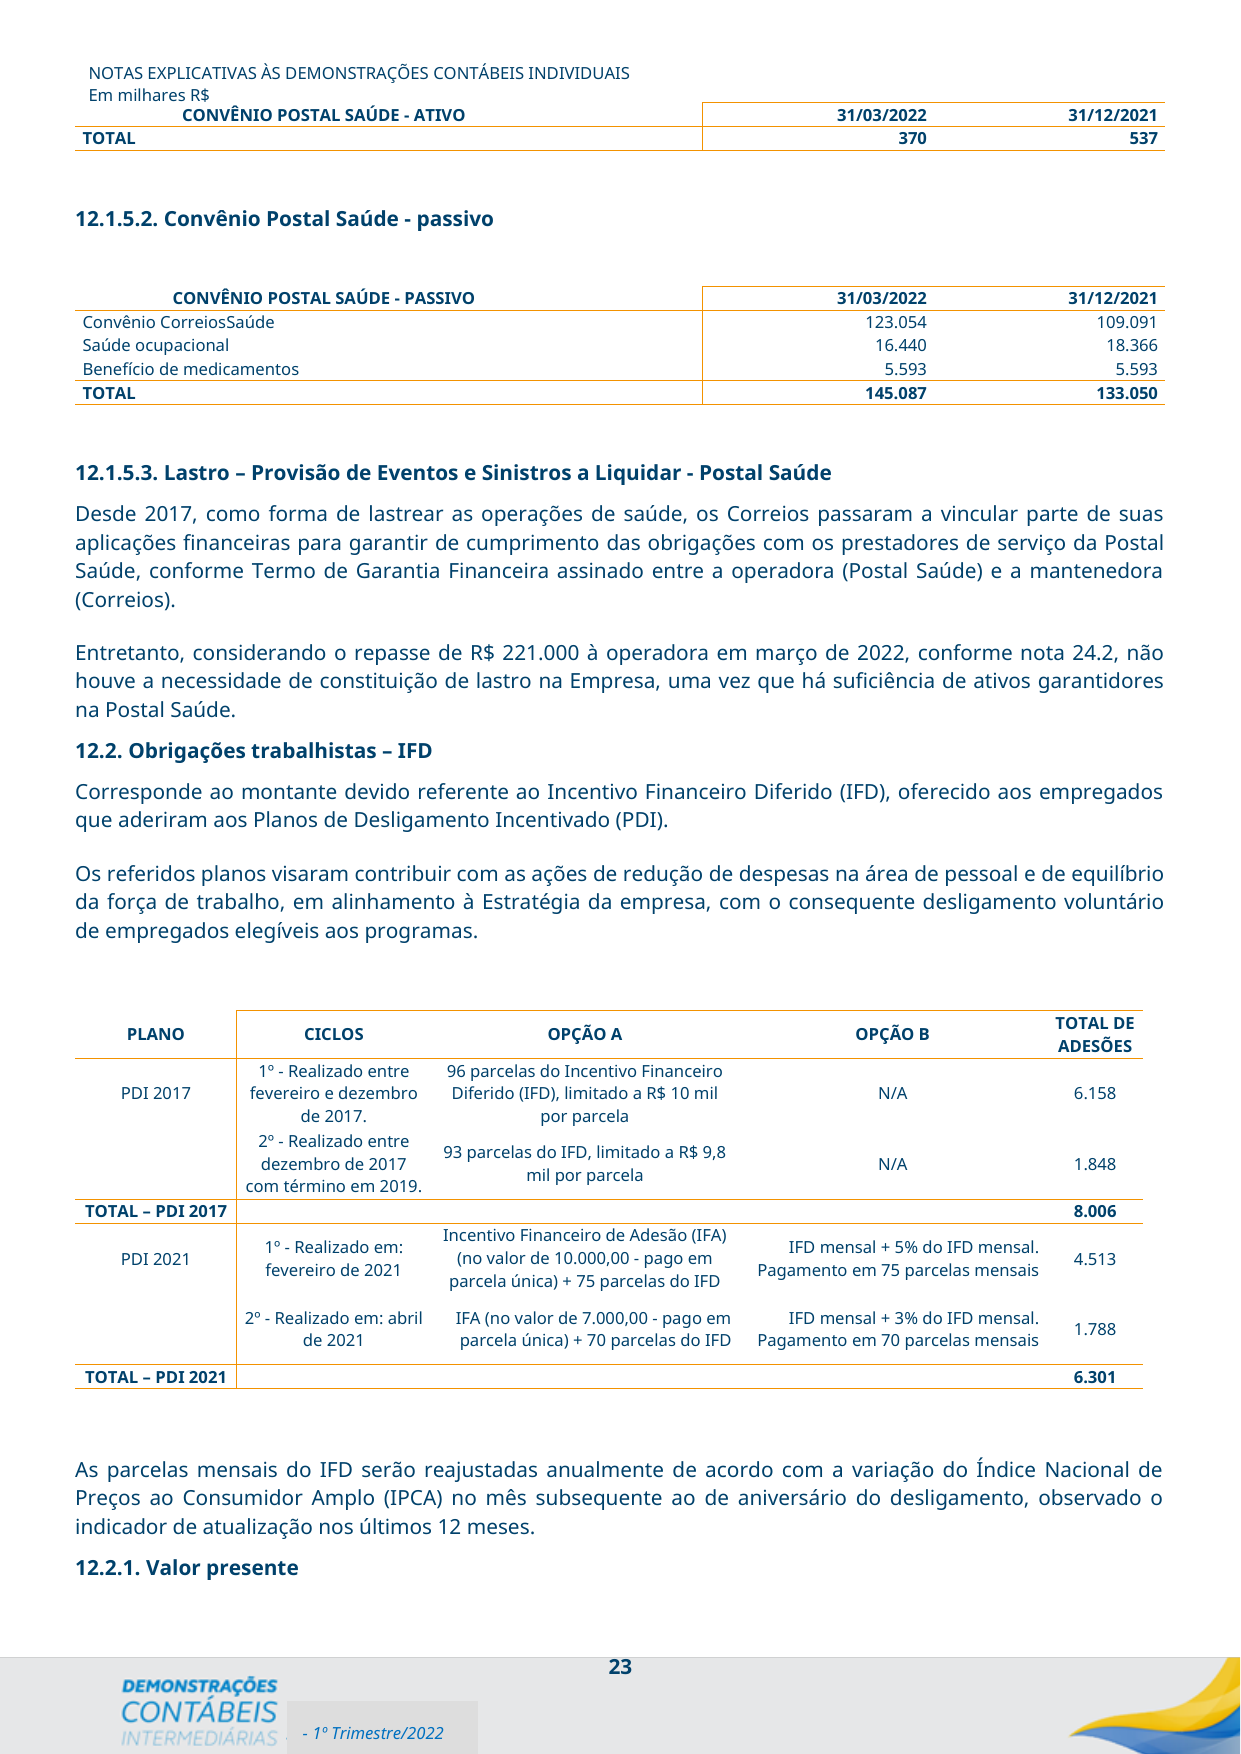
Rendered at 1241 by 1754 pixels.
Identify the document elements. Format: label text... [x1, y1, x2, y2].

text Entretanto, considerando o repasse de R$ 221.000 à operadora em março de 2022, conforme nota 24.2, não houve a necessidade de constituição de lastro na Empresa, uma vez que há suficiência de ativos garantidores na Postal Saúde. [75, 638, 1165, 723]
table_cell Convênio CorreiosSaúde [75, 311, 572, 333]
table_cell 6.301 [1046, 1365, 1143, 1388]
list 12.1.5.2. Convênio Postal Saúde - passivo [75, 204, 1165, 232]
text Corresponde ao montante devido referente ao Incentivo Financeiro Diferido (IFD), oferecido aos empregados que aderiram aos Planos de Desligamento Incentivado (PDI). [75, 777, 1165, 834]
table_cell IFA (no valor de 7.000,00 - pago em parcela única) + 70 parcelas do IFD [431, 1294, 739, 1364]
table_cell 1º - Realizado em: fevereiro de 2021 [237, 1224, 431, 1293]
table_cell IFD mensal + 5% do IFD mensal. Pagamento em 75 parcelas mensais [739, 1224, 1046, 1293]
table_header [572, 112, 702, 126]
table_header [572, 286, 702, 309]
table_header OPÇÃO B [739, 1011, 1046, 1057]
table_cell 133.050 [934, 381, 1165, 404]
table_cell [431, 1200, 739, 1223]
list 12.2. Obrigações trabalhistas – IFD [75, 736, 1165, 764]
table_cell PDI 2017 [75, 1059, 236, 1128]
table_cell 123.054 [703, 311, 934, 333]
table_cell [431, 1365, 739, 1388]
table_cell [572, 311, 702, 333]
table_cell PDI 2021 [75, 1224, 236, 1293]
table_cell [237, 1200, 431, 1223]
table_cell 2º - Realizado em: abril de 2021 [237, 1294, 431, 1364]
table_cell N/A [739, 1128, 1046, 1199]
table_cell 16.440 [703, 333, 934, 357]
table_cell 145.087 [703, 381, 934, 404]
table_cell [572, 381, 702, 404]
table_cell [572, 127, 702, 149]
list 12.1.5.3. Lastro – Provisão de Eventos e Sinistros a Liquidar - Postal Saúde [75, 458, 1165, 487]
table_cell TOTAL [75, 381, 572, 404]
table_header TOTAL DE ADESÕES [1046, 1011, 1143, 1057]
picture [0, 1656, 1241, 1754]
table_cell 370 [703, 127, 934, 149]
table_cell 8.006 [1046, 1200, 1143, 1223]
table_cell 4.513 [1046, 1224, 1143, 1293]
table_header 31/12/2021 [934, 287, 1165, 309]
table_cell 1.788 [1046, 1294, 1143, 1364]
table_cell 109.091 [934, 311, 1165, 333]
table_cell 93 parcelas do IFD, limitado a R$ 9,8 mil por parcela [431, 1128, 739, 1199]
table_cell TOTAL – PDI 2017 [75, 1200, 236, 1223]
table_header OPÇÃO A [431, 1011, 739, 1057]
table_cell 5.593 [934, 357, 1165, 380]
table_cell [75, 1128, 236, 1199]
table_cell 6.158 [1046, 1059, 1143, 1128]
table_cell [572, 333, 702, 357]
table_cell [237, 1365, 431, 1388]
table_cell [75, 1294, 236, 1364]
table_cell N/A [739, 1059, 1046, 1128]
table_header PLANO [75, 1010, 236, 1057]
table_cell [739, 1200, 1046, 1223]
table_cell [739, 1365, 1046, 1388]
table_header 31/03/2022 [703, 112, 934, 126]
list 12.2.1. Valor presente [75, 1553, 1165, 1581]
table_cell 1º - Realizado entre fevereiro e dezembro de 2017. [237, 1059, 431, 1128]
table_cell TOTAL – PDI 2021 [75, 1365, 236, 1388]
text As parcelas mensais do IFD serão reajustadas anualmente de acordo com a variação do Índice Nacional de Preços ao Consumidor Amplo (IPCA) no mês subsequente ao de aniversário do desligamento, observado o indicador de atualização nos últimos 12 meses. [75, 1455, 1165, 1540]
table_cell Incentivo Financeiro de Adesão (IFA) (no valor de 10.000,00 - pago em parcela única) + 75 parcelas do IFD [431, 1224, 739, 1293]
table_header CICLOS [237, 1011, 431, 1057]
table_header 31/03/2022 [703, 287, 934, 309]
table_cell Saúde ocupacional [75, 333, 572, 357]
table_cell 96 parcelas do Incentivo Financeiro Diferido (IFD), limitado a R$ 10 mil por parcela [431, 1059, 739, 1128]
table_cell IFD mensal + 3% do IFD mensal. Pagamento em 70 parcelas mensais [739, 1294, 1046, 1364]
text Os referidos planos visaram contribuir com as ações de redução de despesas na área de pessoal e de equilíbrio da força de trabalho, em alinhamento à Estratégia da empresa, com o consequente desligamento voluntário de empregados elegíveis aos programas. [75, 859, 1165, 944]
table_cell 2º - Realizado entre dezembro de 2017 com término em 2019. [237, 1128, 431, 1199]
table_cell TOTAL [75, 127, 572, 149]
table_cell 1.848 [1046, 1128, 1143, 1199]
table_cell 5.593 [703, 357, 934, 380]
table_header CONVÊNIO POSTAL SAÚDE - ATIVO [75, 112, 572, 126]
table_cell 18.366 [934, 333, 1165, 357]
table_cell Benefício de medicamentos [75, 357, 572, 380]
table_header 31/12/2021 [934, 112, 1165, 126]
table_cell [572, 357, 702, 380]
table_header CONVÊNIO POSTAL SAÚDE - PASSIVO [75, 286, 572, 309]
text Desde 2017, como forma de lastrear as operações de saúde, os Correios passaram a vincular parte de suas aplicações financeiras para garantir de cumprimento das obrigações com os prestadores de serviço da Postal Saúde, conforme Termo de Garantia Financeira assinado entre a operadora (Postal Saúde) e a mantenedora (Correios). [75, 499, 1165, 613]
table_cell 537 [934, 127, 1165, 149]
